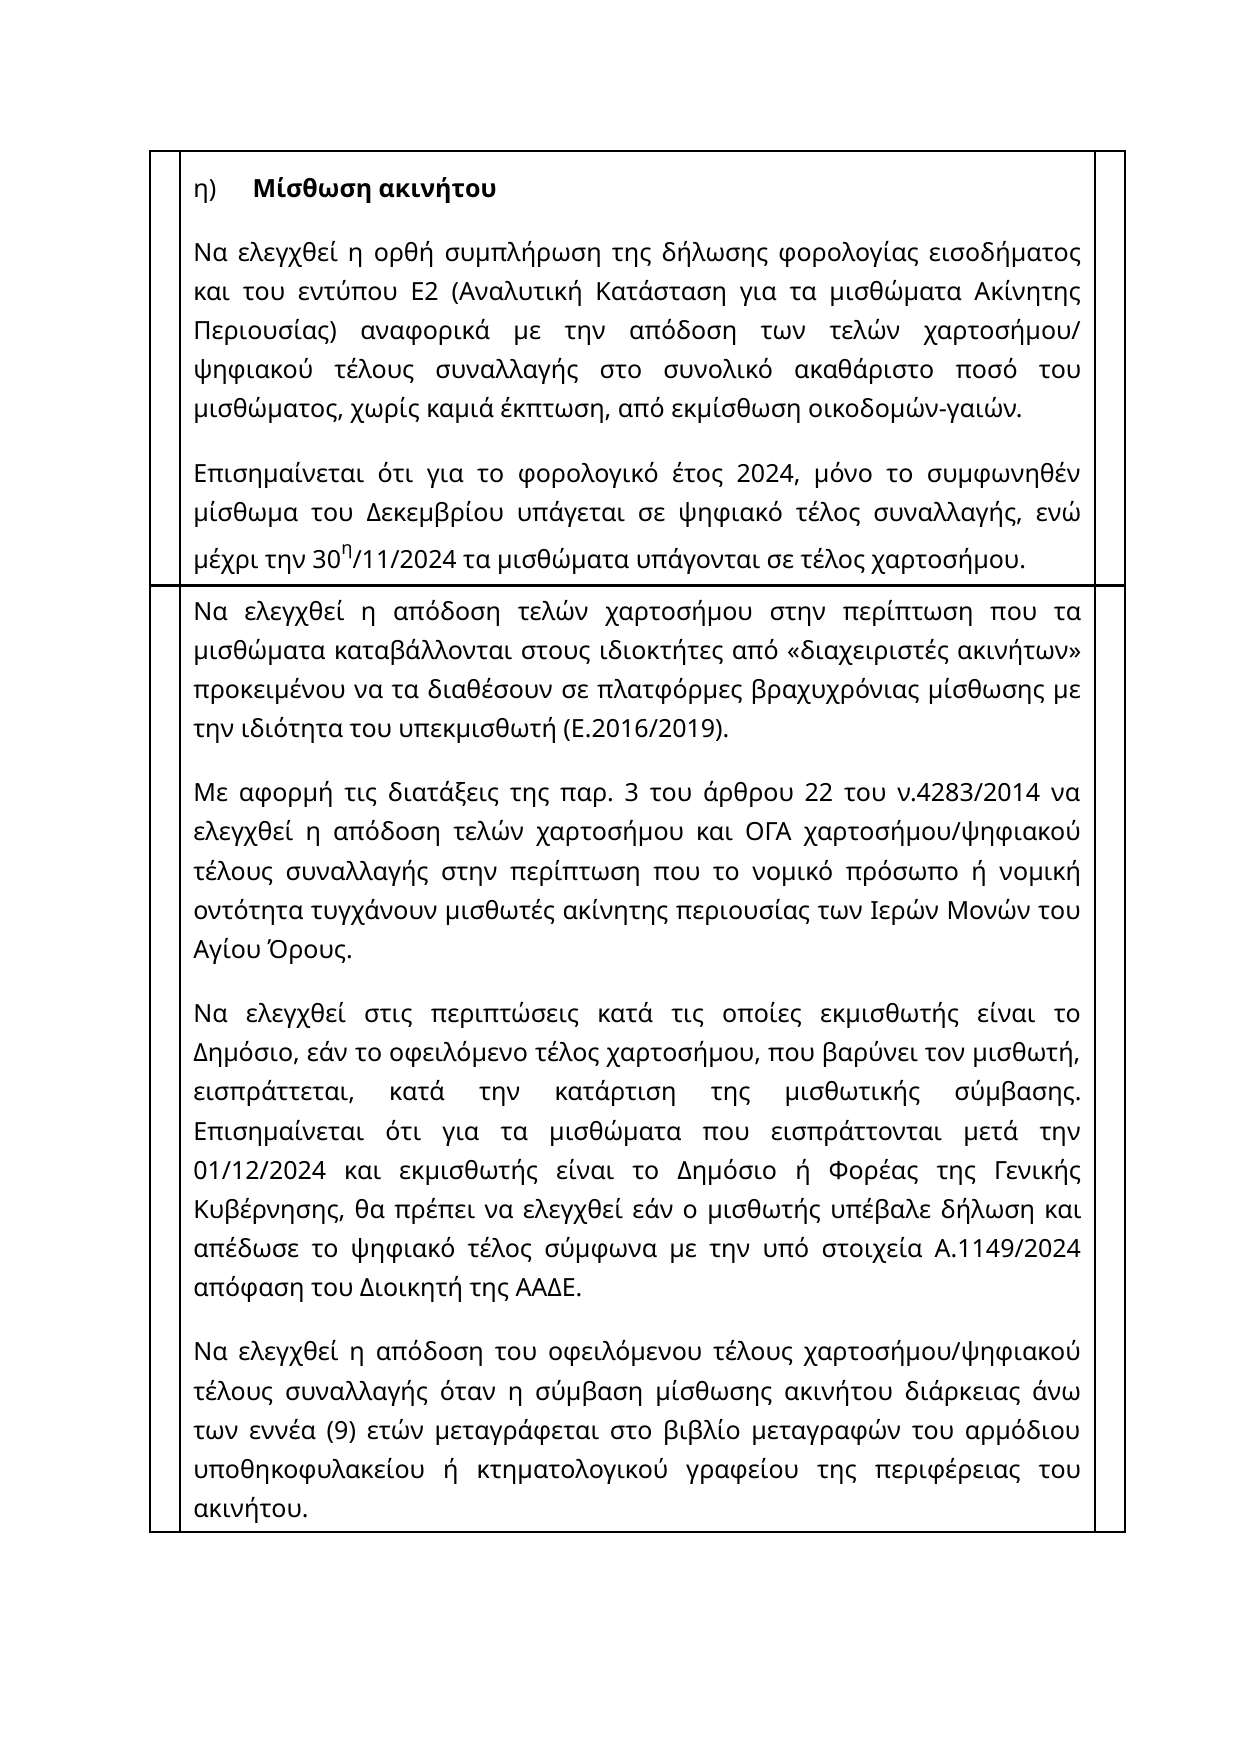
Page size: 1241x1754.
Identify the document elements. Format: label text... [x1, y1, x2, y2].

table_header Να ελεγχθεί η απόδοση τελών χαρτοσήμου στην περίπτωση που τα μισθώματα καταβάλλονται στους ιδιοκτήτες από «διαχειριστές ακινήτων» προκειμένου να τα διαθέσουν σε πλατφόρμες βραχυχρόνιας μίσθωσης με την ιδιότητα του υπεκμισθωτή (Ε.2016/2019). Με αφορμή τις διατάξεις της παρ. 3 του άρθρου 22 του ν.4283/2014 να ελεγχθεί η απόδοση τελών χαρτοσήμου και ΟΓΑ χαρτοσήμου/ψηφιακού τέλους συναλλαγής στην περίπτωση που το νομικό πρόσωπο ή νομική οντότητα τυγχάνουν μισθωτές ακίνητης περιουσίας των Ιερών Μονών του Αγίου Όρους. Να ελεγχθεί στις περιπτώσεις κατά τις οποίες εκμισθωτής είναι το Δημόσιο, εάν το οφειλόμενο τέλος χαρτοσήμου, που βαρύνει τον μισθωτή, εισπράττεται, κατά την κατάρτιση της μισθωτικής σύμβασης. Επισημαίνεται ότι για τα μισθώματα που εισπράττονται μετά την 01/12/2024 και εκμισθωτής είναι το Δημόσιο ή Φορέας της Γενικής Κυβέρνησης, θα πρέπει να ελεγχθεί εάν ο μισθωτής υπέβαλε δήλωση και απέδωσε το ψηφιακό τέλος σύμφωνα με την υπό στοιχεία Α.1149/2024 απόφαση του Διοικητή της ΑΑΔΕ. Να ελεγχθεί η απόδοση του οφειλόμενου τέλους χαρτοσήμου/ψηφιακού τέλους συναλλαγής όταν η σύμβαση μίσθωσης ακινήτου διάρκειας άνω των εννέα (9) ετών μεταγράφεται στο βιβλίο μεταγραφών του αρμόδιου υποθηκοφυλακείου ή κτηματολογικού γραφείου της περιφέρειας του ακινήτου. [181, 587, 1094, 1531]
table_cell [151, 152, 179, 584]
table_header [1096, 587, 1124, 1531]
table_header [151, 587, 179, 1531]
table_cell η) Μίσθωση ακινήτου Να ελεγχθεί η ορθή συμπλήρωση της δήλωσης φορολογίας εισοδήματος και του εντύπου Ε2 (Αναλυτική Κατάσταση για τα μισθώματα Ακίνητης Περιουσίας) αναφορικά με την απόδοση των τελών χαρτοσήμου/ ψηφιακού τέλους συναλλαγής στο συνολικό ακαθάριστο ποσό του μισθώματος, χωρίς καμιά έκπτωση, από εκμίσθωση οικοδομών-γαιών. Επισημαίνεται ότι για το φορολογικό έτος 2024, μόνο το συμφωνηθέν μίσθωμα του Δεκεμβρίου υπάγεται σε ψηφιακό τέλος συναλλαγής, ενώ μέχρι την 30η/11/2024 τα μισθώματα υπάγονται σε τέλος χαρτοσήμου. [181, 152, 1094, 584]
table_cell [1096, 152, 1124, 584]
